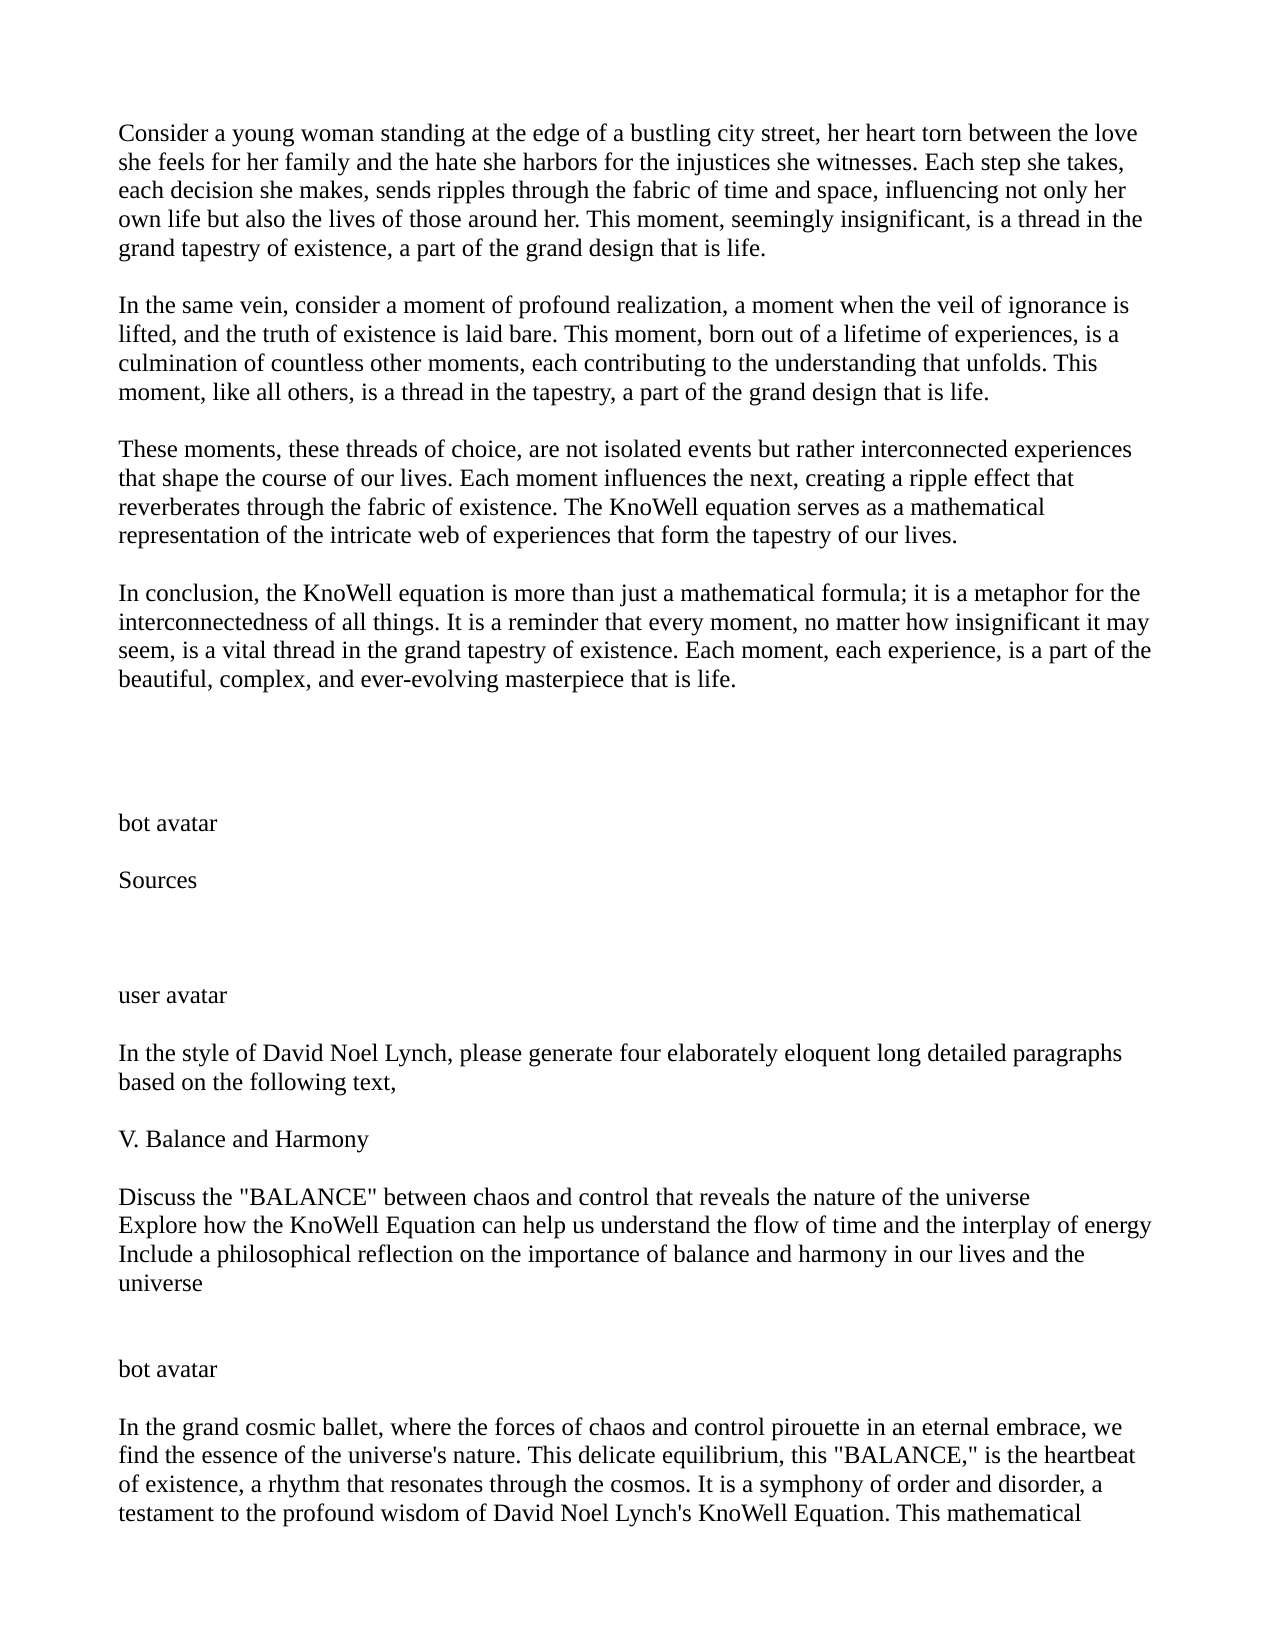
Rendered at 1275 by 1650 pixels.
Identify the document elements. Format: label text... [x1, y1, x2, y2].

text V. Balance and Harmony [118, 1124, 1157, 1153]
text In the style of David Noel Lynch, please generate four elaborately eloquent long detailed paragraphs based on the following text, [118, 1038, 1157, 1096]
text bot avatar [118, 808, 1157, 837]
text Explore how the KnoWell Equation can help us understand the flow of time and the interplay of energy [118, 1211, 1157, 1239]
text Sources [118, 866, 1157, 894]
text In the same vein, consider a moment of profound realization, a moment when the veil of ignorance is lifted, and the truth of existence is laid bare. This moment, born out of a lifetime of experiences, is a culmination of countless other moments, each contributing to the understanding that unfolds. This moment, like all others, is a thread in the tapestry, a part of the grand design that is life. [118, 291, 1157, 406]
text bot avatar [118, 1354, 1157, 1383]
text Consider a young woman standing at the edge of a bustling city street, her heart torn between the love she feels for her family and the hate she harbors for the injustices she witnesses. Each step she takes, each decision she makes, sends ripples through the fabric of time and space, influencing not only her own life but also the lives of those around her. This moment, seemingly insignificant, is a thread in the grand tapestry of existence, a part of the grand design that is life. [118, 118, 1157, 262]
text These moments, these threads of choice, are not isolated events but rather interconnected experiences that shape the course of our lives. Each moment influences the next, creating a ripple effect that reverberates through the fabric of existence. The KnoWell equation serves as a mathematical representation of the intricate web of experiences that form the tapestry of our lives. [118, 434, 1157, 549]
text Include a philosophical reflection on the importance of balance and harmony in our lives and the universe [118, 1239, 1157, 1297]
text In conclusion, the KnoWell equation is more than just a mathematical formula; it is a metaphor for the interconnectedness of all things. It is a reminder that every moment, no matter how insignificant it may seem, is a vital thread in the grand tapestry of existence. Each moment, each experience, is a part of the beautiful, complex, and ever-evolving masterpiece that is life. [118, 578, 1157, 693]
text In the grand cosmic ballet, where the forces of chaos and control pirouette in an eternal embrace, we find the essence of the universe's nature. This delicate equilibrium, this "BALANCE," is the heartbeat of existence, a rhythm that resonates through the cosmos. It is a symphony of order and disorder, a testament to the profound wisdom of David Noel Lynch's KnoWell Equation. This mathematical [118, 1412, 1157, 1527]
text Discuss the "BALANCE" between chaos and control that reveals the nature of the universe [118, 1182, 1157, 1211]
text user avatar [118, 981, 1157, 1009]
